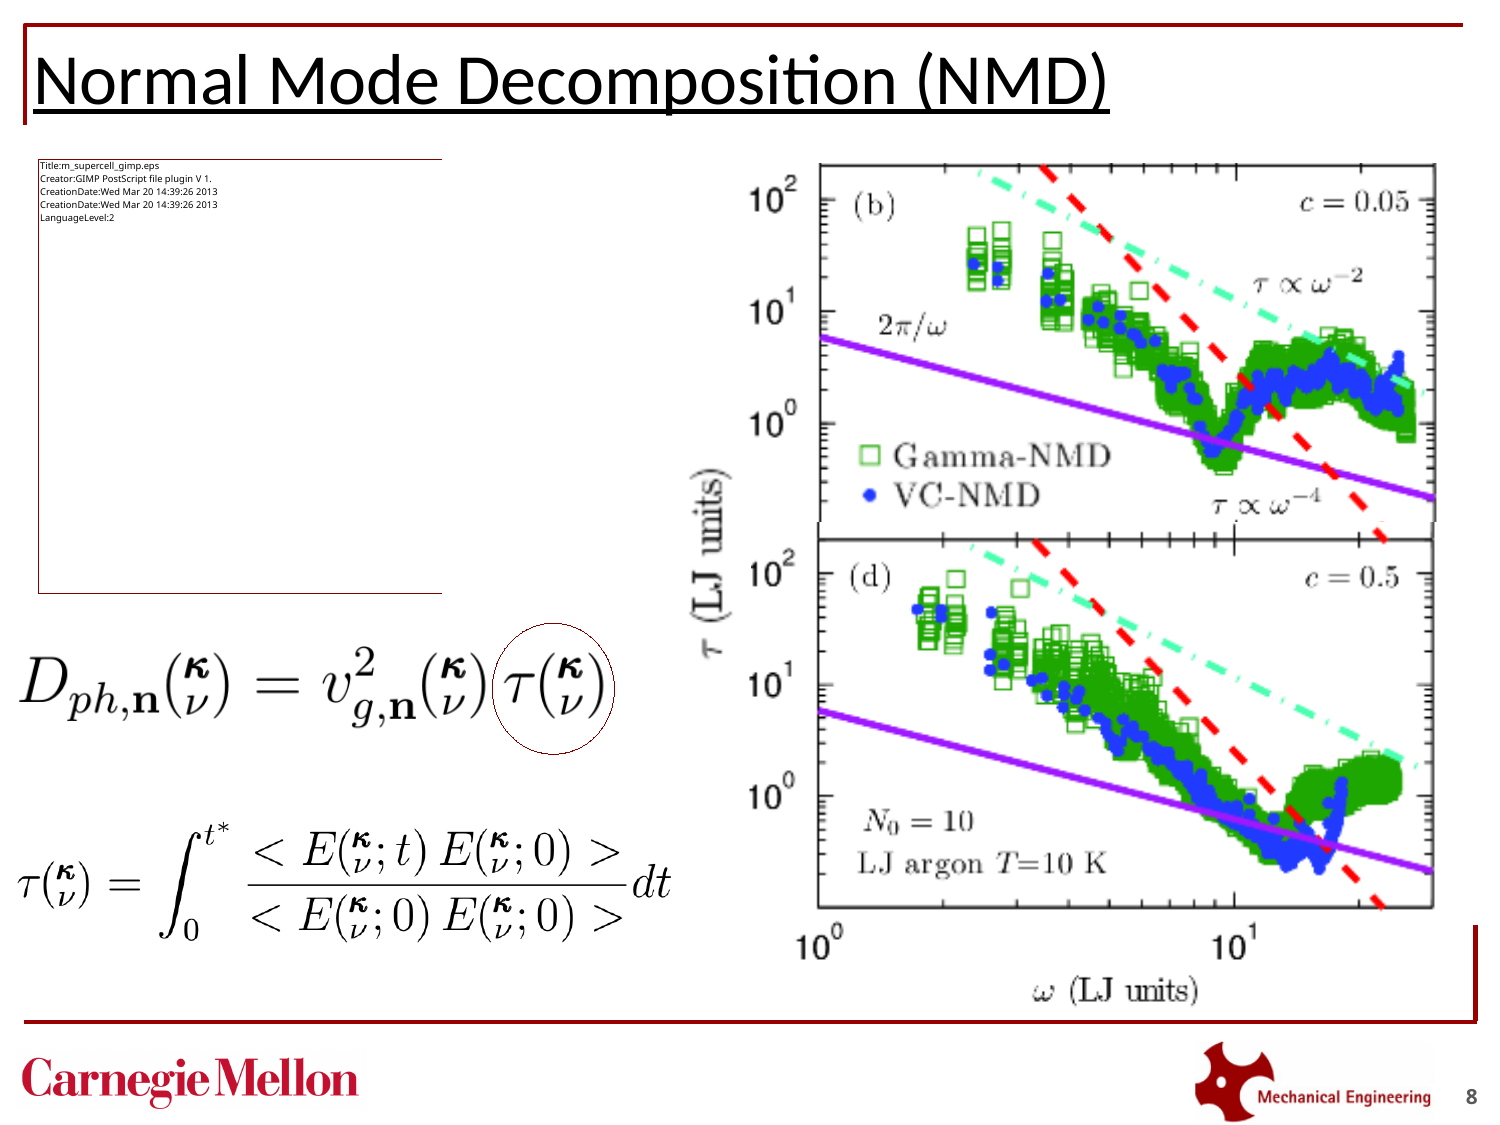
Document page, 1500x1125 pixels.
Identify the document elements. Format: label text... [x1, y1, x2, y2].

picture [12, 626, 613, 740]
picture [0, 788, 675, 959]
picture [16, 1050, 366, 1110]
picture [37, 158, 442, 594]
picture [675, 163, 1469, 1012]
picture [1192, 1034, 1438, 1125]
title Normal Mode Decomposition (NMD) [18, 24, 1441, 127]
